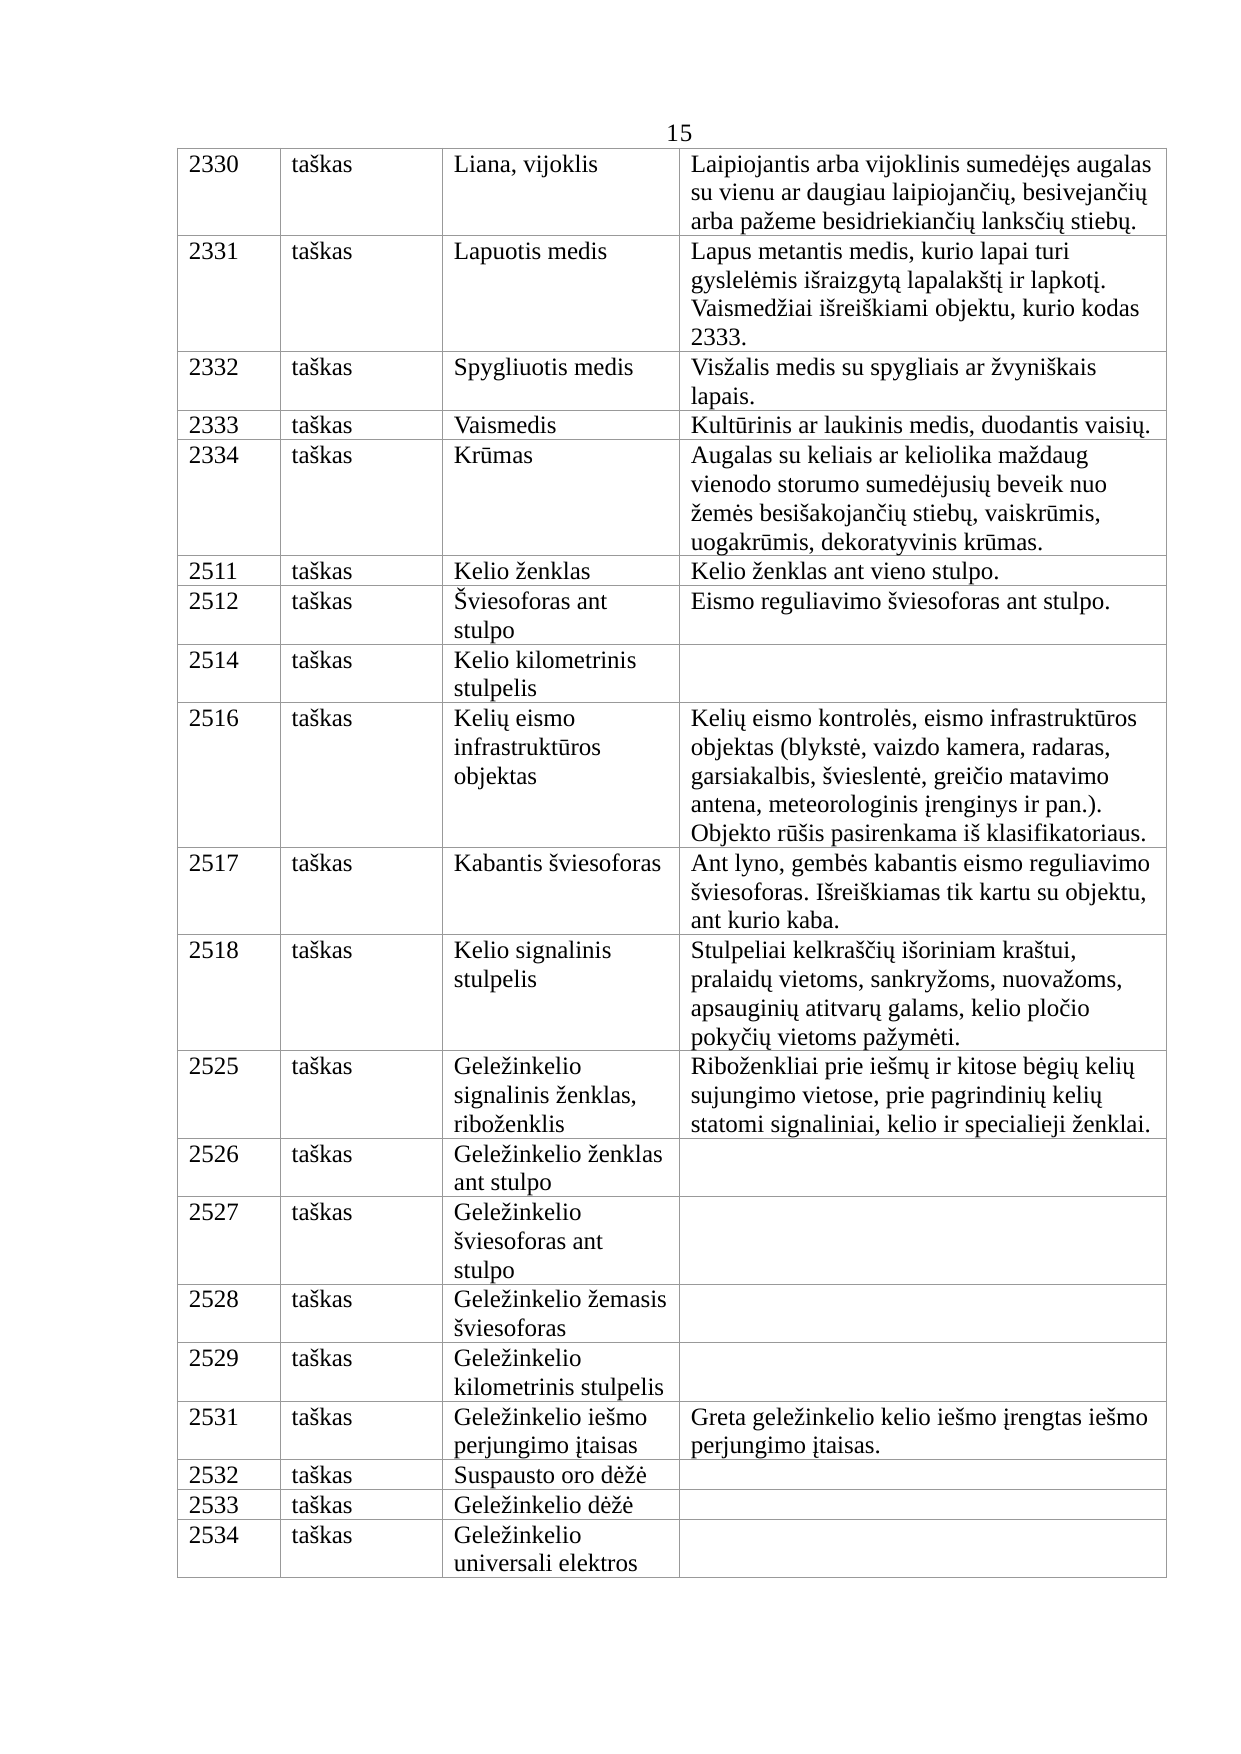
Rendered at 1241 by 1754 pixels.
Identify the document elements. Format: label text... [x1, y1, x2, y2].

table_cell Eismo reguliavimo šviesoforas ant stulpo. [680, 586, 1166, 644]
table_cell Kelio kilometrinis stulpelis [443, 645, 679, 702]
table_cell taškas [281, 935, 442, 1050]
table_cell [680, 1460, 1166, 1489]
table_cell taškas [281, 440, 442, 555]
table_cell Augalas su keliais ar keliolika maždaug vienodo storumo sumedėjusių beveik nuo žemės besišakojančių stiebų, vaiskrūmis, uogakrūmis, dekoratyvinis krūmas. [680, 440, 1166, 555]
table_cell 2528 [178, 1285, 280, 1342]
table_cell [680, 1197, 1166, 1283]
table_cell Krūmas [443, 440, 679, 555]
table_cell 2532 [178, 1460, 280, 1489]
table_cell taškas [281, 1139, 442, 1196]
table_cell taškas [281, 645, 442, 702]
table_cell Geležinkelio dėžė [443, 1490, 679, 1519]
table_cell taškas [281, 352, 442, 409]
table_cell 2518 [178, 935, 280, 1050]
table_cell 2516 [178, 703, 280, 847]
table_cell 2527 [178, 1197, 280, 1283]
table_cell [680, 1520, 1166, 1577]
table_cell taškas [281, 411, 442, 439]
table_cell Riboženkliai prie iešmų ir kitose bėgių kelių sujungimo vietose, prie pagrindinių kelių statomi signaliniai, kelio ir specialieji ženklai. [680, 1051, 1166, 1138]
table_cell 2511 [178, 556, 280, 585]
table_cell Geležinkelio signalinis ženklas, riboženklis [443, 1051, 679, 1138]
table_cell taškas [281, 1402, 442, 1459]
table_cell Liana, vijoklis [443, 149, 679, 235]
table_cell taškas [281, 1520, 442, 1577]
table_cell taškas [281, 586, 442, 644]
table_cell taškas [281, 1285, 442, 1342]
table_cell taškas [281, 556, 442, 585]
table_cell 2330 [178, 149, 280, 235]
table_cell taškas [281, 1460, 442, 1489]
table_cell Kultūrinis ar laukinis medis, duodantis vaisių. [680, 411, 1166, 439]
table_cell taškas [281, 703, 442, 847]
table_cell taškas [281, 848, 442, 934]
table_cell Spygliuotis medis [443, 352, 679, 409]
table_cell Kelių eismo kontrolės, eismo infrastruktūros objektas (blykstė, vaizdo kamera, radaras, garsiakalbis, švieslentė, greičio matavimo antena, meteorologinis įrenginys ir pan.). Objekto rūšis pasirenkama iš klasifikatoriaus. [680, 703, 1166, 847]
table_cell taškas [281, 236, 442, 351]
table_cell Geležinkelio universali elektros [443, 1520, 679, 1577]
table_cell Visžalis medis su spygliais ar žvyniškais lapais. [680, 352, 1166, 409]
table_cell Šviesoforas ant stulpo [443, 586, 679, 644]
table_cell Ant lyno, gembės kabantis eismo reguliavimo šviesoforas. Išreiškiamas tik kartu su objektu, ant kurio kaba. [680, 848, 1166, 934]
table_cell 2514 [178, 645, 280, 702]
table_cell 2332 [178, 352, 280, 409]
table_cell taškas [281, 1051, 442, 1138]
table_cell Kelio ženklas ant vieno stulpo. [680, 556, 1166, 585]
table_cell taškas [281, 1343, 442, 1401]
table_cell Lapus metantis medis, kurio lapai turi gyslelėmis išraizgytą lapalakštį ir lapkotį. Vaismedžiai išreiškiami objektu, kurio kodas 2333. [680, 236, 1166, 351]
table_cell Greta geležinkelio kelio iešmo įrengtas iešmo perjungimo įtaisas. [680, 1402, 1166, 1459]
table_cell Kelio ženklas [443, 556, 679, 585]
table_cell Stulpeliai kelkraščių išoriniam kraštui, pralaidų vietoms, sankryžoms, nuovažoms, apsauginių atitvarų galams, kelio pločio pokyčių vietoms pažymėti. [680, 935, 1166, 1050]
table_cell Geležinkelio žemasis šviesoforas [443, 1285, 679, 1342]
table_cell Laipiojantis arba vijoklinis sumedėjęs augalas su vienu ar daugiau laipiojančių, besivejančių arba pažeme besidriekiančių lanksčių stiebų. [680, 149, 1166, 235]
table_cell Kabantis šviesoforas [443, 848, 679, 934]
table_cell taškas [281, 1197, 442, 1283]
table_cell Geležinkelio ženklas ant stulpo [443, 1139, 679, 1196]
table_cell 2517 [178, 848, 280, 934]
table_cell [680, 1285, 1166, 1342]
table_cell Suspausto oro dėžė [443, 1460, 679, 1489]
table_cell 2533 [178, 1490, 280, 1519]
table_cell [680, 645, 1166, 702]
table_cell 2512 [178, 586, 280, 644]
table_cell Geležinkelio iešmo perjungimo įtaisas [443, 1402, 679, 1459]
table_cell 2534 [178, 1520, 280, 1577]
table_cell Geležinkelio šviesoforas ant stulpo [443, 1197, 679, 1283]
table_cell 2526 [178, 1139, 280, 1196]
table_cell Geležinkelio kilometrinis stulpelis [443, 1343, 679, 1401]
table_cell 2525 [178, 1051, 280, 1138]
table_cell Kelių eismo infrastruktūros objektas [443, 703, 679, 847]
table_cell taškas [281, 1490, 442, 1519]
table_cell 2529 [178, 1343, 280, 1401]
table_cell [680, 1490, 1166, 1519]
table_cell 2531 [178, 1402, 280, 1459]
table_cell Kelio signalinis stulpelis [443, 935, 679, 1050]
table_cell taškas [281, 149, 442, 235]
table_cell Vaismedis [443, 411, 679, 439]
table_cell 2334 [178, 440, 280, 555]
table_cell [680, 1343, 1166, 1401]
table_cell [680, 1139, 1166, 1196]
table_cell Lapuotis medis [443, 236, 679, 351]
table_cell 2333 [178, 411, 280, 439]
table_cell 2331 [178, 236, 280, 351]
